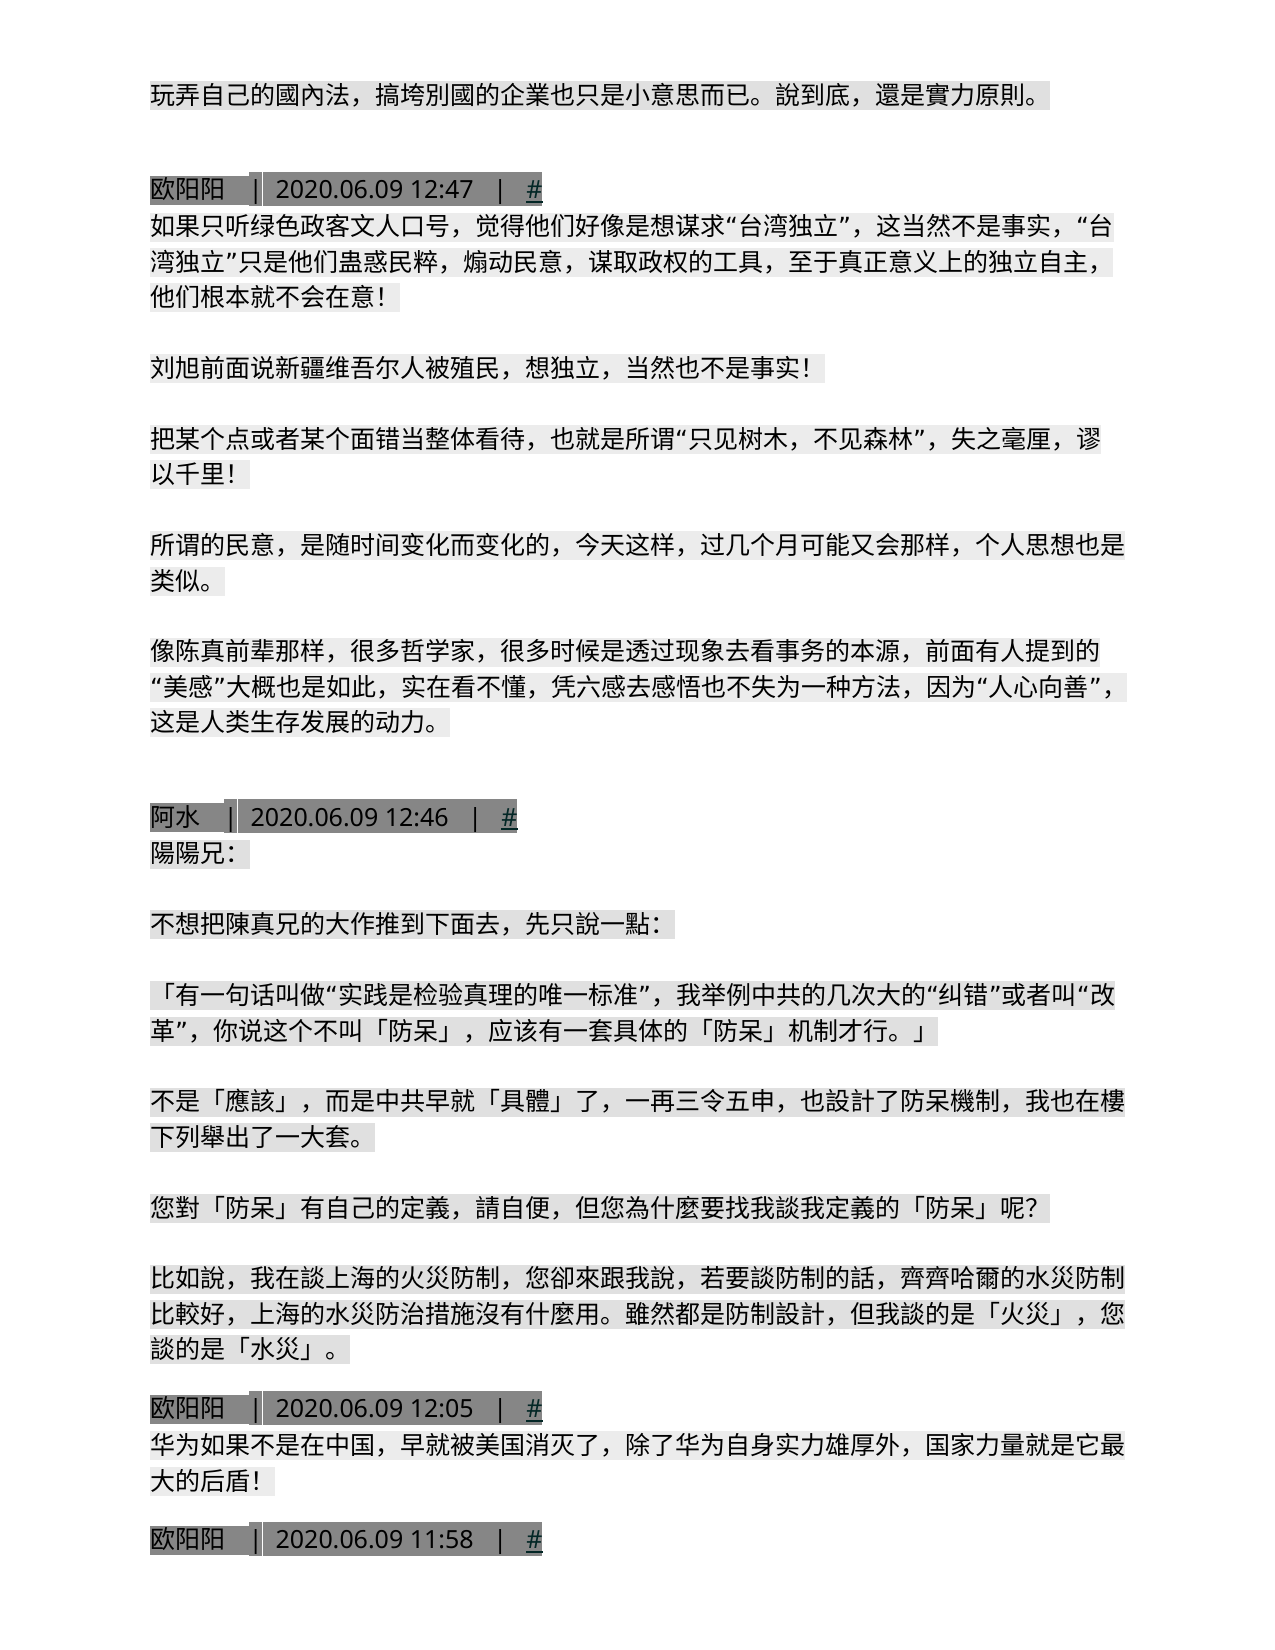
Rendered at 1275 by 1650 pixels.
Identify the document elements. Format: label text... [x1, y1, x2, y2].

text 玩弄自己的國內法，搞垮別國的企業也只是小意思而已。說到底，還是實力原則。 [150, 75, 1125, 146]
text 如果只听绿色政客文人口号，觉得他们好像是想谋求“台湾独立”，这当然不是事实，“台湾独立”只是他们蛊惑民粹，煽动民意，谋取政权的工具，至于真正意义上的独立自主，他们根本就不会在意！ 刘旭前面说新疆维吾尔人被殖民，想独立，当然也不是事实！ 把某个点或者某个面错当整体看待，也就是所谓“只见树木，不见森林”，失之毫厘，谬以千里！ 所谓的民意，是随时间变化而变化的，今天这样，过几个月可能又会那样，个人思想也是类似。 像陈真前辈那样，很多哲学家，很多时候是透过现象去看事务的本源，前面有人提到的“美感”大概也是如此，实在看不懂，凭六感去感悟也不失为一种方法，因为“人心向善”，这是人类生存发展的动力。 [150, 206, 1125, 773]
text 陽陽兄： 不想把陳真兄的大作推到下面去，先只說一點： 「有一句话叫做“实践是检验真理的唯一标准”，我举例中共的几次大的“纠错”或者叫“改革”，你说这个不叫「防呆」，应该有一套具体的「防呆」机制才行。」 不是「應該」，而是中共早就「具體」了，一再三令五申，也設計了防呆機制，我也在樓下列舉出了一大套。 您對「防呆」有自己的定義，請自便，但您為什麼要找我談我定義的「防呆」呢？ 比如說，我在談上海的火災防制，您卻來跟我說，若要談防制的話，齊齊哈爾的水災防制比較好，上海的水災防治措施沒有什麼用。雖然都是防制設計，但我談的是「火災」，您談的是「水災」。 [150, 833, 1125, 1364]
text 欧阳阳 | 2020.06.09 12:05 | # [150, 1389, 1125, 1425]
text 欧阳阳 | 2020.06.09 11:58 | # [150, 1521, 1125, 1556]
text 华为如果不是在中国，早就被美国消灭了，除了华为自身实力雄厚外，国家力量就是它最大的后盾！ [150, 1425, 1125, 1496]
text 欧阳阳 | 2020.06.09 12:47 | # [150, 171, 1125, 206]
text 阿水 | 2020.06.09 12:46 | # [150, 798, 1125, 833]
